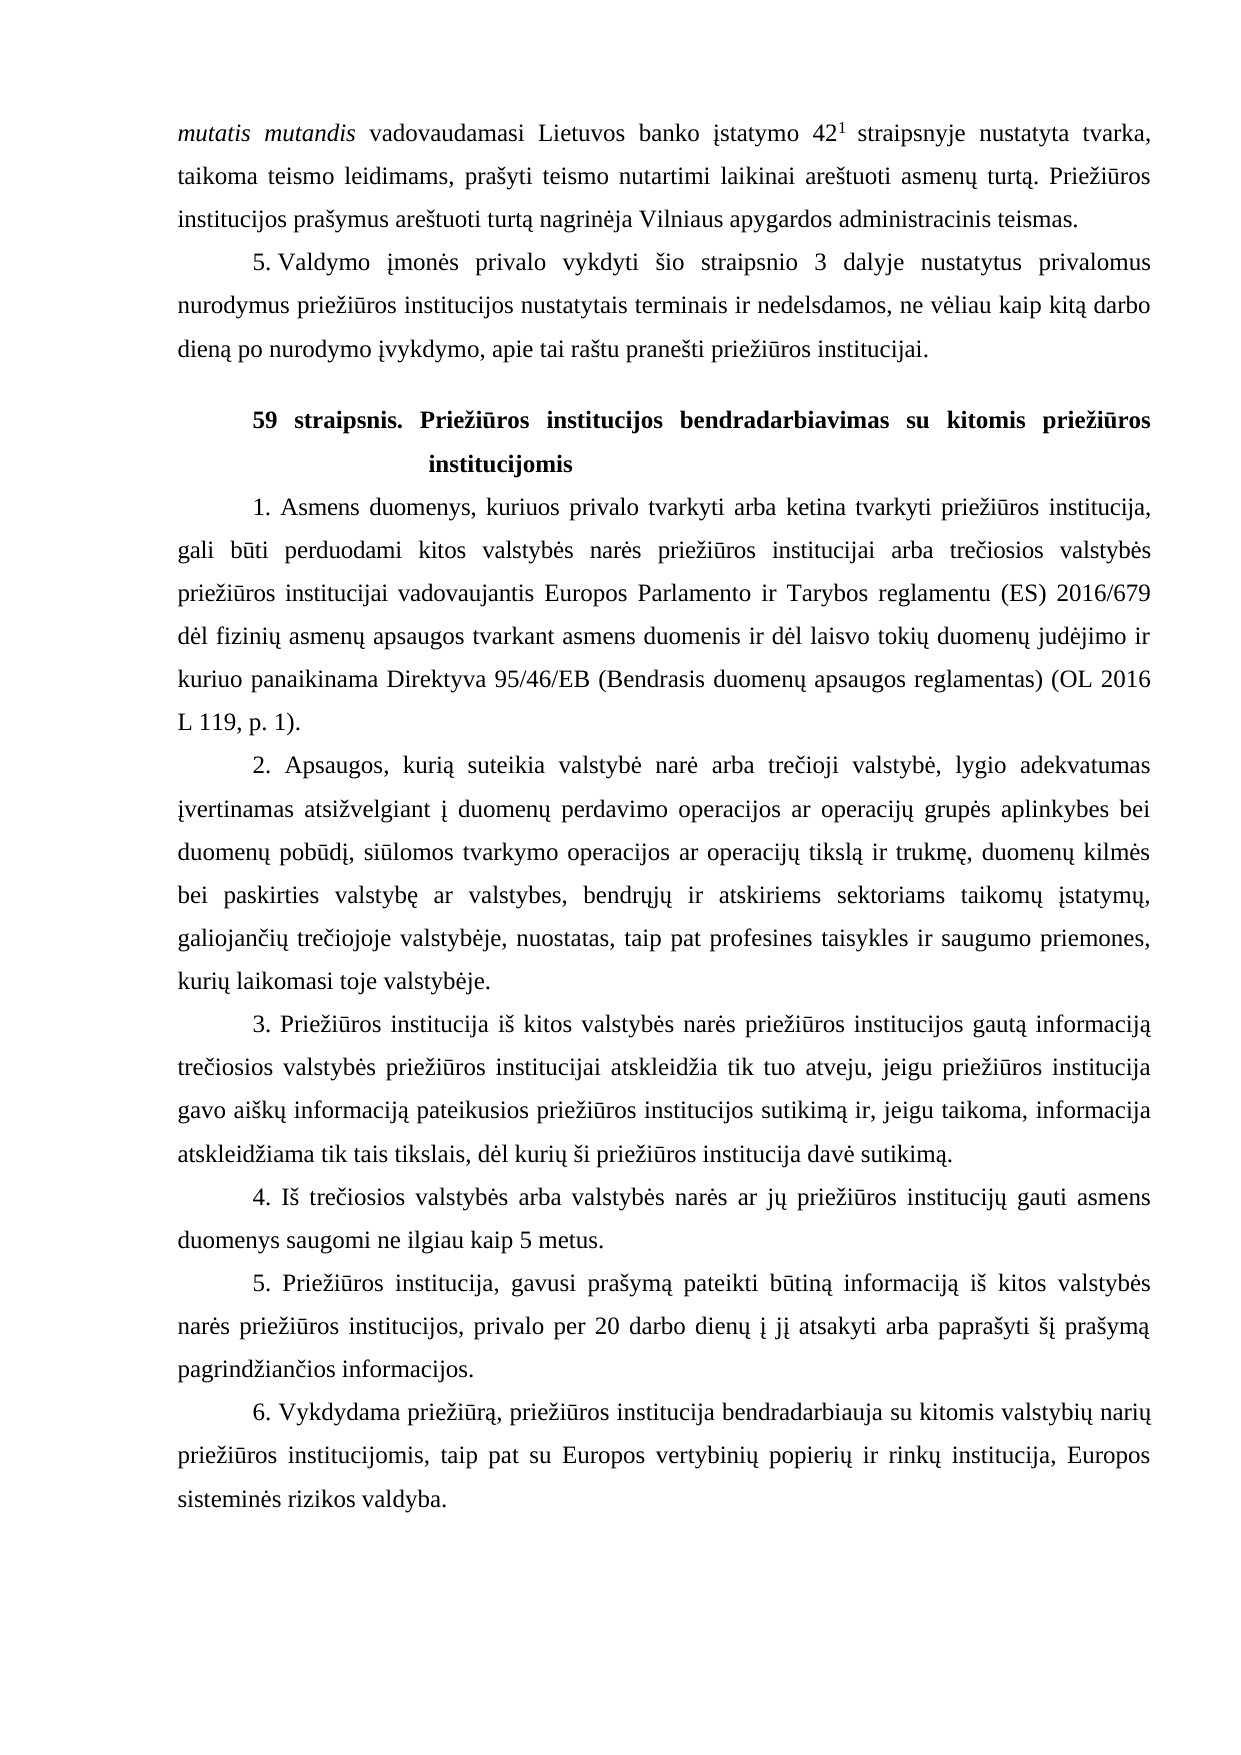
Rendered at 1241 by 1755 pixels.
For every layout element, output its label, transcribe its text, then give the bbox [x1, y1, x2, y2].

text 5. Valdymo įmonės privalo vykdyti šio straipsnio 3 dalyje nustatytus privalomus nurodymus priežiūros institucijos nustatytais terminais ir nedelsdamos, ne vėliau kaip kitą darbo dieną po nurodymo įvykdymo, apie tai raštu pranešti priežiūros institucijai. [177, 247, 1152, 362]
text 6. Vykdydama priežiūrą, priežiūros institucija bendradarbiauja su kitomis valstybių narių priežiūros institucijomis, taip pat su Europos vertybinių popierių ir rinkų institucija, Europos sisteminės rizikos valdyba. [177, 1397, 1152, 1512]
text 4. Iš trečiosios valstybės arba valstybės narės ar jų priežiūros institucijų gauti asmens duomenys saugomi ne ilgiau kaip 5 metus. [177, 1182, 1152, 1254]
text 1. Asmens duomenys, kuriuos privalo tvarkyti arba ketina tvarkyti priežiūros institucija, gali būti perduodami kitos valstybės narės priežiūros institucijai arba trečiosios valstybės priežiūros institucijai vadovaujantis Europos Parlamento ir Tarybos reglamentu (ES) 2016/679 dėl fizinių asmenų apsaugos tvarkant asmens duomenis ir dėl laisvo tokių duomenų judėjimo ir kuriuo panaikinama Direktyva 95/46/EB (Bendrasis duomenų apsaugos reglamentas) (OL 2016 L 119, p. 1). [177, 492, 1152, 736]
text 3. Priežiūros institucija iš kitos valstybės narės priežiūros institucijos gautą informaciją trečiosios valstybės priežiūros institucijai atskleidžia tik tuo atveju, jeigu priežiūros institucija gavo aiškų informaciją pateikusios priežiūros institucijos sutikimą ir, jeigu taikoma, informacija atskleidžiama tik tais tikslais, dėl kurių ši priežiūros institucija davė sutikimą. [177, 1009, 1152, 1167]
text 59 straipsnis. Priežiūros institucijos bendradarbiavimas su kitomis priežiūros institucijomis [252, 406, 1152, 477]
text 5. Priežiūros institucija, gavusi prašymą pateikti būtiną informaciją iš kitos valstybės narės priežiūros institucijos, privalo per 20 darbo dienų į jį atsakyti arba paprašyti šį prašymą pagrindžiančios informacijos. [177, 1268, 1152, 1383]
text 2. Apsaugos, kurią suteikia valstybė narė arba trečioji valstybė, lygio adekvatumas įvertinamas atsižvelgiant į duomenų perdavimo operacijos ar operacijų grupės aplinkybes bei duomenų pobūdį, siūlomos tvarkymo operacijos ar operacijų tikslą ir trukmę, duomenų kilmės bei paskirties valstybę ar valstybes, bendrųjų ir atskiriems sektoriams taikomų įstatymų, galiojančių trečiojoje valstybėje, nuostatas, taip pat profesines taisykles ir saugumo priemones, kurių laikomasi toje valstybėje. [177, 751, 1152, 995]
text mutatis mutandis vadovaudamasi Lietuvos banko įstatymo 421 straipsnyje nustatyta tvarka, taikoma teismo leidimams, prašyti teismo nutartimi laikinai areštuoti asmenų turtą. Priežiūros institucijos prašymus areštuoti turtą nagrinėja Vilniaus apygardos administracinis teismas. [177, 118, 1152, 233]
